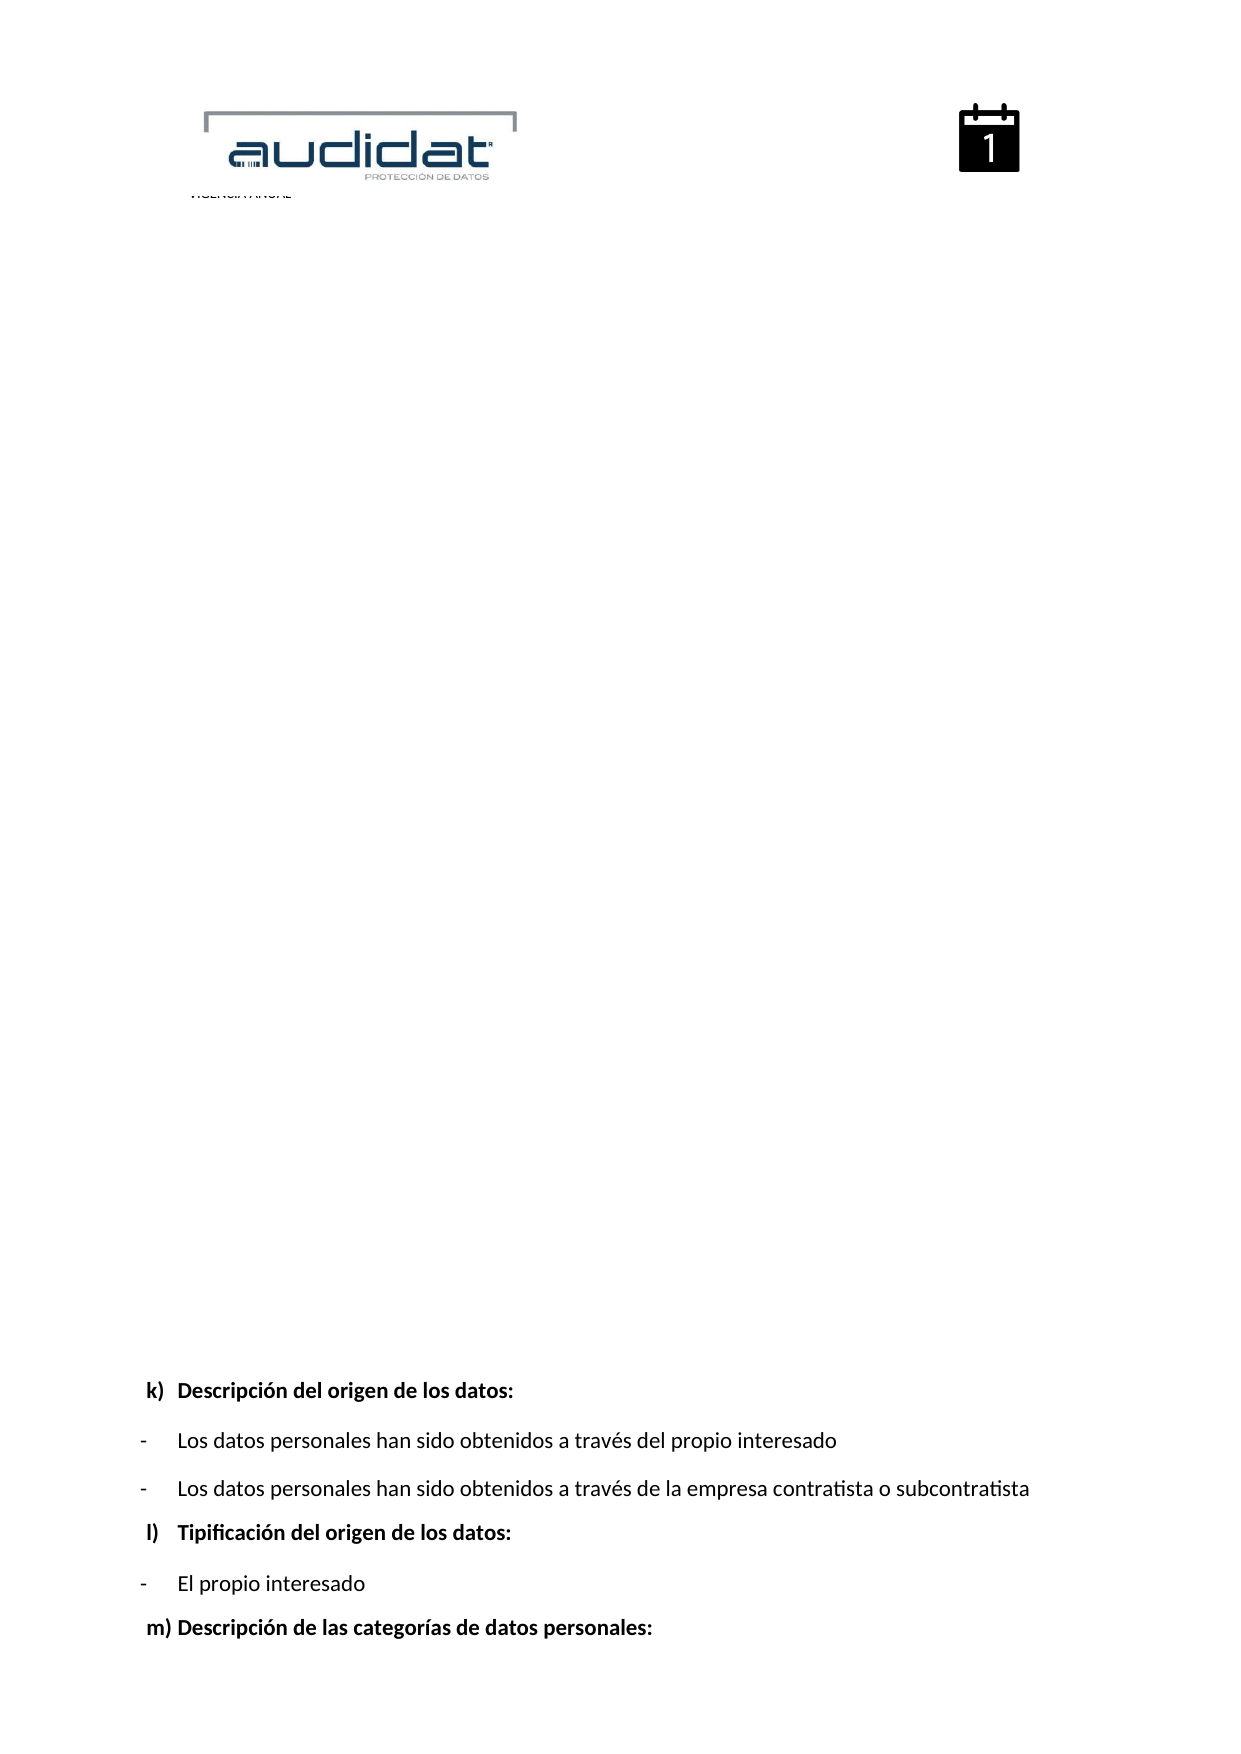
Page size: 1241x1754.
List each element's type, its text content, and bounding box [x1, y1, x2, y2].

list Descripción del origen de los datos: [146, 1376, 1064, 1404]
list El propio interesado [140, 1569, 1064, 1597]
list Los datos personales han sido obtenidos a través de la empresa contratista o subcontratista [140, 1474, 1064, 1502]
list Descripción de las categorías de datos personales: [146, 1613, 1064, 1641]
list Tipificación del origen de los datos: [146, 1518, 1064, 1547]
list Los datos personales han sido obtenidos a través del propio interesado [140, 1426, 1064, 1454]
